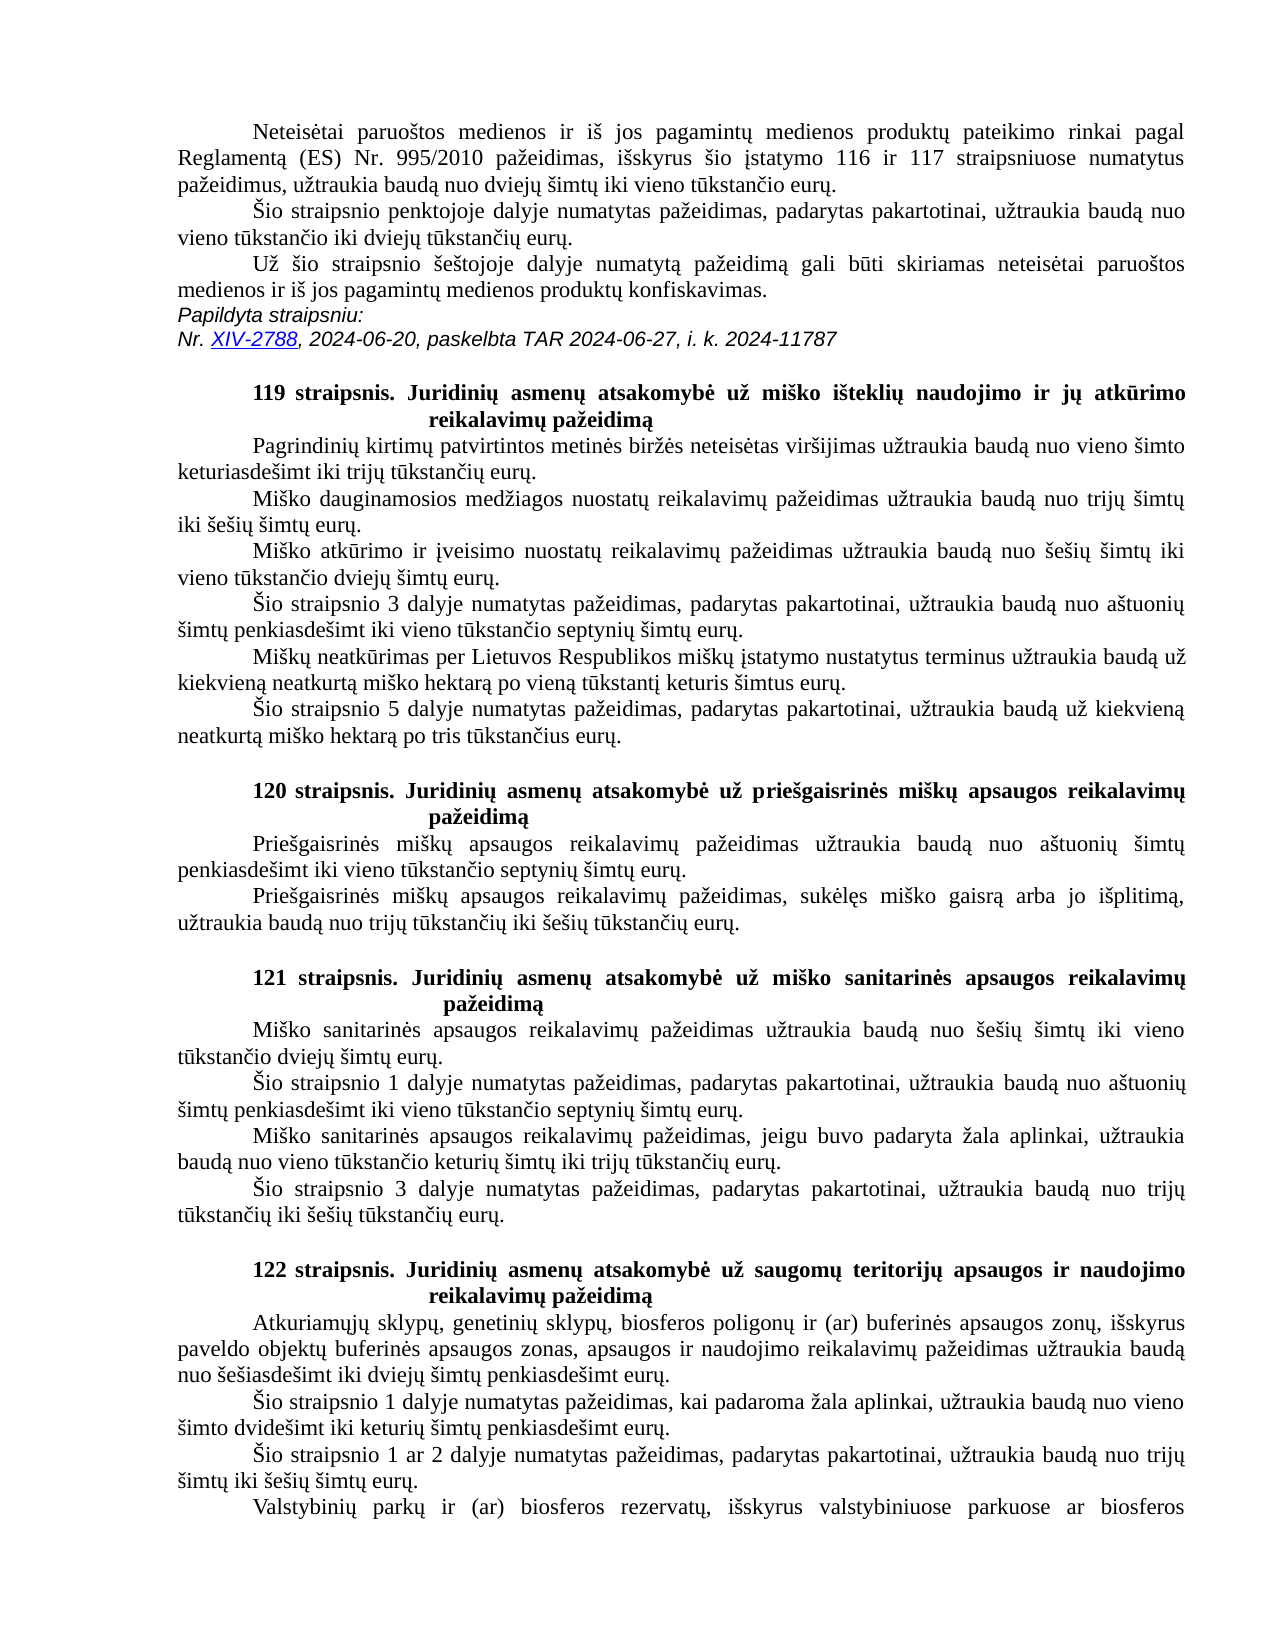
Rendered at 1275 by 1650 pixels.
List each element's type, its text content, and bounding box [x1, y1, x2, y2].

text Pagrindinių kirtimų patvirtintos metinės biržės neteisėtas viršijimas užtraukia baudą nuo vieno šimto keturiasdešimt iki trijų tūkstančių eurų. [177, 432, 1186, 485]
text Šio straipsnio 1 ar 2 dalyje numatytas pažeidimas, padarytas pakartotinai, užtraukia baudą nuo trijų šimtų iki šešių šimtų eurų. [177, 1441, 1186, 1493]
text Šio straipsnio 3 dalyje numatytas pažeidimas, padarytas pakartotinai, užtraukia baudą nuo trijų tūkstančių iki šešių tūkstančių eurų. [177, 1175, 1186, 1227]
text Miškų neatkūrimas per Lietuvos Respublikos miškų įstatymo nustatytus terminus užtraukia baudą už kiekvieną neatkurtą miško hektarą po vieną tūkstantį keturis šimtus eurų. [177, 643, 1186, 696]
text Neteisėtai paruoštos medienos ir iš jos pagamintų medienos produktų pateikimo rinkai pagal Reglamentą (ES) Nr. 995/2010 pažeidimas, išskyrus šio įstatymo 116 ir 117 straipsniuose numatytus pažeidimus, užtraukia baudą nuo dviejų šimtų iki vieno tūkstančio eurų. [177, 118, 1186, 197]
text Šio straipsnio 1 dalyje numatytas pažeidimas, kai padaroma žala aplinkai, užtraukia baudą nuo vieno šimto dvidešimt iki keturių šimtų penkiasdešimt eurų. [177, 1388, 1186, 1441]
text Atkuriamųjų sklypų, genetinių sklypų, biosferos poligonų ir (ar) buferinės apsaugos zonų, išskyrus paveldo objektų buferinės apsaugos zonas, apsaugos ir naudojimo reikalavimų pažeidimas užtraukia baudą nuo šešiasdešimt iki dviejų šimtų penkiasdešimt eurų. [177, 1309, 1186, 1388]
text Miško dauginamosios medžiagos nuostatų reikalavimų pažeidimas užtraukia baudą nuo trijų šimtų iki šešių šimtų eurų. [177, 485, 1186, 537]
text 121 straipsnis. Juridinių asmenų atsakomybė už miško sanitarinės apsaugos reikalavimų pažeidimą [252, 964, 1186, 1017]
text Miško sanitarinės apsaugos reikalavimų pažeidimas, jeigu buvo padaryta žala aplinkai, užtraukia baudą nuo vieno tūkstančio keturių šimtų iki trijų tūkstančių eurų. [177, 1122, 1186, 1175]
text 122 straipsnis. Juridinių asmenų atsakomybė už saugomų teritorijų apsaugos ir naudojimo reikalavimų pažeidimą [252, 1256, 1186, 1309]
text Šio straipsnio 1 dalyje numatytas pažeidimas, padarytas pakartotinai, užtraukia baudą nuo aštuonių šimtų penkiasdešimt iki vieno tūkstančio septynių šimtų eurų. [177, 1069, 1186, 1122]
text Šio straipsnio penktojoje dalyje numatytas pažeidimas, padarytas pakartotinai, užtraukia baudą nuo vieno tūkstančio iki dviejų tūkstančių eurų. [177, 197, 1186, 250]
text Miško atkūrimo ir įveisimo nuostatų reikalavimų pažeidimas užtraukia baudą nuo šešių šimtų iki vieno tūkstančio dviejų šimtų eurų. [177, 537, 1186, 590]
text Priešgaisrinės miškų apsaugos reikalavimų pažeidimas, sukėlęs miško gaisrą arba jo išplitimą, užtraukia baudą nuo trijų tūkstančių iki šešių tūkstančių eurų. [177, 882, 1186, 935]
text Už šio straipsnio šeštojoje dalyje numatytą pažeidimą gali būti skiriamas neteisėtai paruoštos medienos ir iš jos pagamintų medienos produktų konfiskavimas. [177, 250, 1186, 303]
text Šio straipsnio 5 dalyje numatytas pažeidimas, padarytas pakartotinai, užtraukia baudą už kiekvieną neatkurtą miško hektarą po tris tūkstančius eurų. [177, 696, 1186, 748]
text Valstybinių parkų ir (ar) biosferos rezervatų, išskyrus valstybiniuose parkuose ar biosferos [177, 1493, 1186, 1520]
text 119 straipsnis. Juridinių asmenų atsakomybė už miško išteklių naudojimo ir jų atkūrimo reikalavimų pažeidimą [252, 379, 1186, 432]
text Nr. XIV-2788, 2024-06-20, paskelbta TAR 2024-06-27, i. k. 2024-11787 [177, 327, 1186, 351]
text 120 straipsnis. Juridinių asmenų atsakomybė už priešgaisrinės miškų apsaugos reikalavimų pažeidimą [252, 777, 1186, 830]
text Priešgaisrinės miškų apsaugos reikalavimų pažeidimas užtraukia baudą nuo aštuonių šimtų penkiasdešimt iki vieno tūkstančio septynių šimtų eurų. [177, 830, 1186, 882]
text Papildyta straipsniu: [177, 303, 1186, 327]
text Šio straipsnio 3 dalyje numatytas pažeidimas, padarytas pakartotinai, užtraukia baudą nuo aštuonių šimtų penkiasdešimt iki vieno tūkstančio septynių šimtų eurų. [177, 590, 1186, 643]
text Miško sanitarinės apsaugos reikalavimų pažeidimas užtraukia baudą nuo šešių šimtų iki vieno tūkstančio dviejų šimtų eurų. [177, 1017, 1186, 1069]
